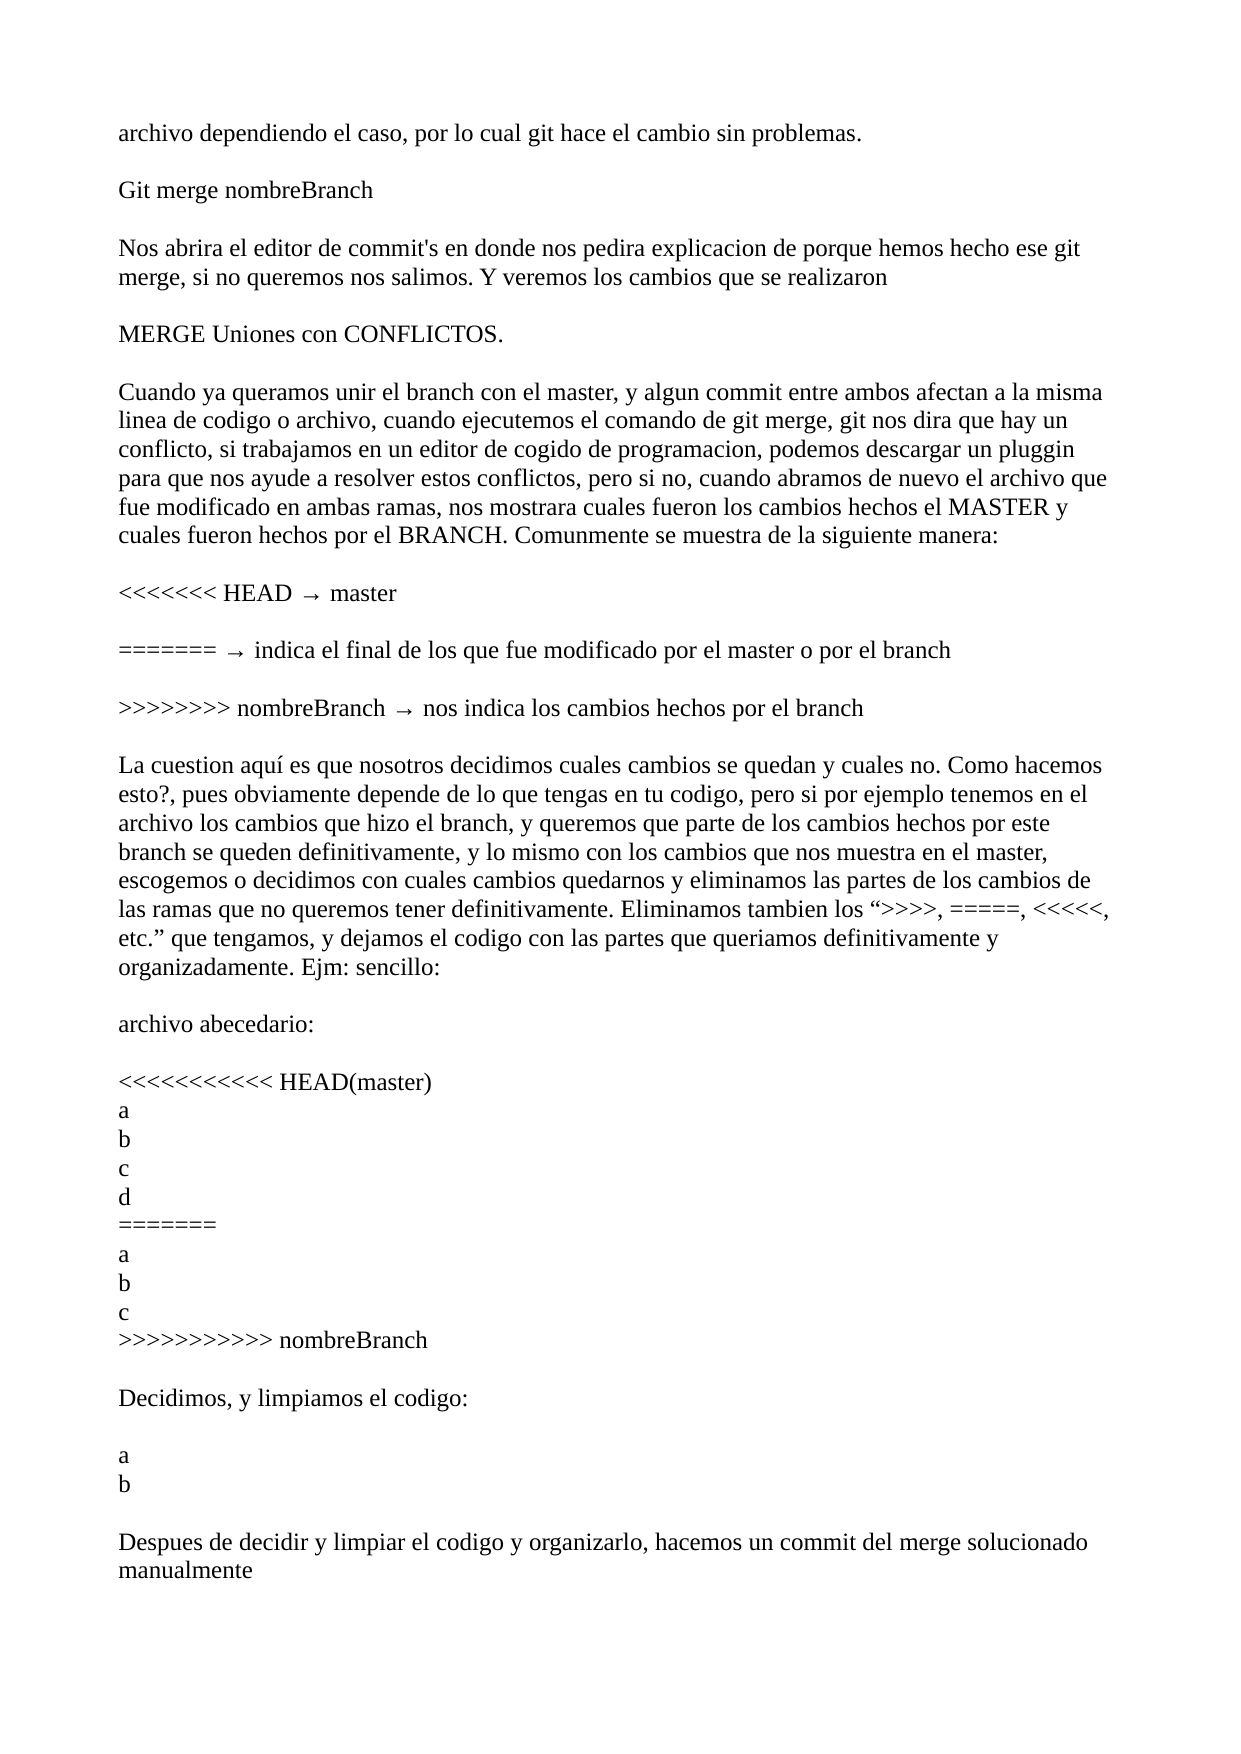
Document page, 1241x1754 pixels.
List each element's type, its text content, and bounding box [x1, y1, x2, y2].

text La cuestion aquí es que nosotros decidimos cuales cambios se quedan y cuales no. Como hacemos esto?, pues obviamente depende de lo que tengas en tu codigo, pero si por ejemplo tenemos en el archivo los cambios que hizo el branch, y queremos que parte de los cambios hechos por este branch se queden definitivamente, y lo mismo con los cambios que nos muestra en el master, escogemos o decidimos con cuales cambios quedarnos y eliminamos las partes de los cambios de las ramas que no queremos tener definitivamente. Eliminamos tambien los “>>>>, =====, <<<<<, etc.” que tengamos, y dejamos el codigo con las partes que queriamos definitivamente y organizadamente. Ejm: sencillo: [118, 751, 1122, 981]
text c [118, 1153, 1122, 1182]
text a [118, 1239, 1122, 1268]
text Cuando ya queramos unir el branch con el master, y algun commit entre ambos afectan a la misma linea de codigo o archivo, cuando ejecutemos el comando de git merge, git nos dira que hay un conflicto, si trabajamos en un editor de cogido de programacion, podemos descargar un pluggin para que nos ayude a resolver estos conflictos, pero si no, cuando abramos de nuevo el archivo que fue modificado en ambas ramas, nos mostrara cuales fueron los cambios hechos el MASTER y cuales fueron hechos por el BRANCH. Comunmente se muestra de la siguiente manera: [118, 377, 1122, 549]
text a [118, 1096, 1122, 1124]
text MERGE Uniones con CONFLICTOS. [118, 319, 1122, 348]
text <<<<<<<<<<< HEAD(master) [118, 1067, 1122, 1096]
text Nos abrira el editor de commit's en donde nos pedira explicacion de porque hemos hecho ese git merge, si no queremos nos salimos. Y veremos los cambios que se realizaron [118, 233, 1122, 291]
text b [118, 1124, 1122, 1153]
text archivo dependiendo el caso, por lo cual git hace el cambio sin problemas. [118, 118, 1122, 147]
text a [118, 1441, 1122, 1469]
text Despues de decidir y limpiar el codigo y organizarlo, hacemos un commit del merge solucionado manualmente [118, 1527, 1122, 1584]
text archivo abecedario: [118, 1009, 1122, 1038]
text >>>>>>>>>>> nombreBranch [118, 1326, 1122, 1354]
text >>>>>>>> nombreBranch → nos indica los cambios hechos por el branch [118, 693, 1122, 722]
text ======= [118, 1211, 1122, 1239]
text Git merge nombreBranch [118, 176, 1122, 204]
text c [118, 1297, 1122, 1326]
text <<<<<<< HEAD → master [118, 578, 1122, 607]
text ======= → indica el final de los que fue modificado por el master o por el branch [118, 636, 1122, 664]
text b [118, 1469, 1122, 1498]
text Decidimos, y limpiamos el codigo: [118, 1383, 1122, 1412]
text d [118, 1182, 1122, 1211]
text b [118, 1268, 1122, 1297]
